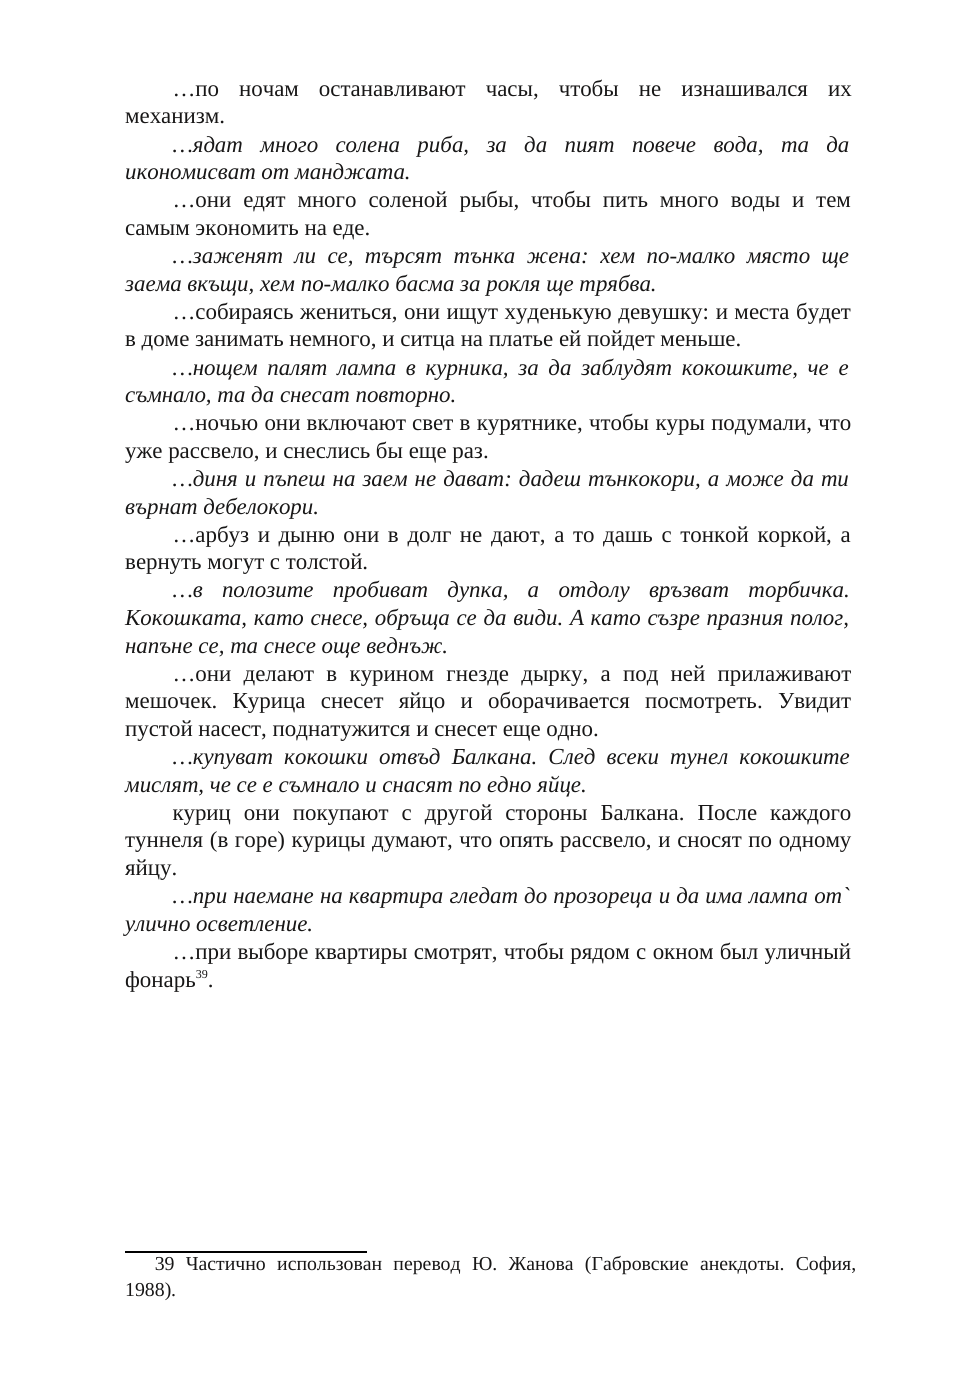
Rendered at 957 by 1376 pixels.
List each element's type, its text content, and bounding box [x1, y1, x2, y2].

text …по ночам останавливают часы, чтобы не изнашивался их механизм. [125, 75, 852, 129]
text …собираясь жениться, они ищут худенькую девушку: и места будет в доме занимать немного, и ситца на платье ей пойдет меньше. [125, 298, 852, 352]
text …арбуз и дыню они в долг не дают, а то дашь с тонкой коркой, а вернуть могут с толстой. [125, 521, 852, 575]
text …ночью они включают свет в курятнике, чтобы куры подумали, что уже рассвело, и снеслись бы еще раз. [125, 409, 852, 463]
text …заженят ли се, търсят тънка жена: хем по-малко място ще заема вкъщи, хем по-малко басма за рокля ще трябва. [125, 242, 852, 296]
text …купуват кокошки отвъд Балкана. След всеки тунел кокошките мислят, че се е съмнало и снасят по едно яйце. [125, 743, 852, 797]
text …они делают в курином гнезде дырку, а под ней прилаживают мешочек. Курица снесет яйцо и оборачивается посмотреть. Увидит пустой насест, поднатужится и снесет еще одно. [125, 660, 852, 741]
text …при наемане на квартира гледат до прозореца и да има лампа от` улично осветление. [125, 882, 852, 936]
text …при выборе квартиры смотрят, чтобы рядом с окном был уличный фонарь. [125, 938, 852, 992]
text …они едят много соленой рыбы, чтобы пить много воды и тем самым экономить на еде. [125, 186, 852, 240]
text …в полозите пробиват дупка, а отдолу връзват торбичка. Кокошката, като снесе, обръща се да види. А като съзре празния полог, напъне се, та снесе още веднъж. [125, 577, 852, 658]
text …ядат много солена риба, за да пият повече вода, та да икономисват от манджата. [125, 131, 852, 185]
text …нощем палят лампа в курника, за да заблудят кокошките, че е съмнало, та да снесат повторно. [125, 354, 852, 408]
text Частично использован перевод Ю. Жанова (Габровские анекдоты. София, 1988). [125, 1252, 857, 1301]
text куриц они покупают с другой стороны Балкана. После каждого туннеля (в горе) курицы думают, что опять рассвело, и сносят по одному яйцу. [125, 799, 852, 881]
text …диня и пъпеш на заем не дават: дадеш тънкокори, а може да ти върнат дебелокори. [125, 465, 852, 519]
